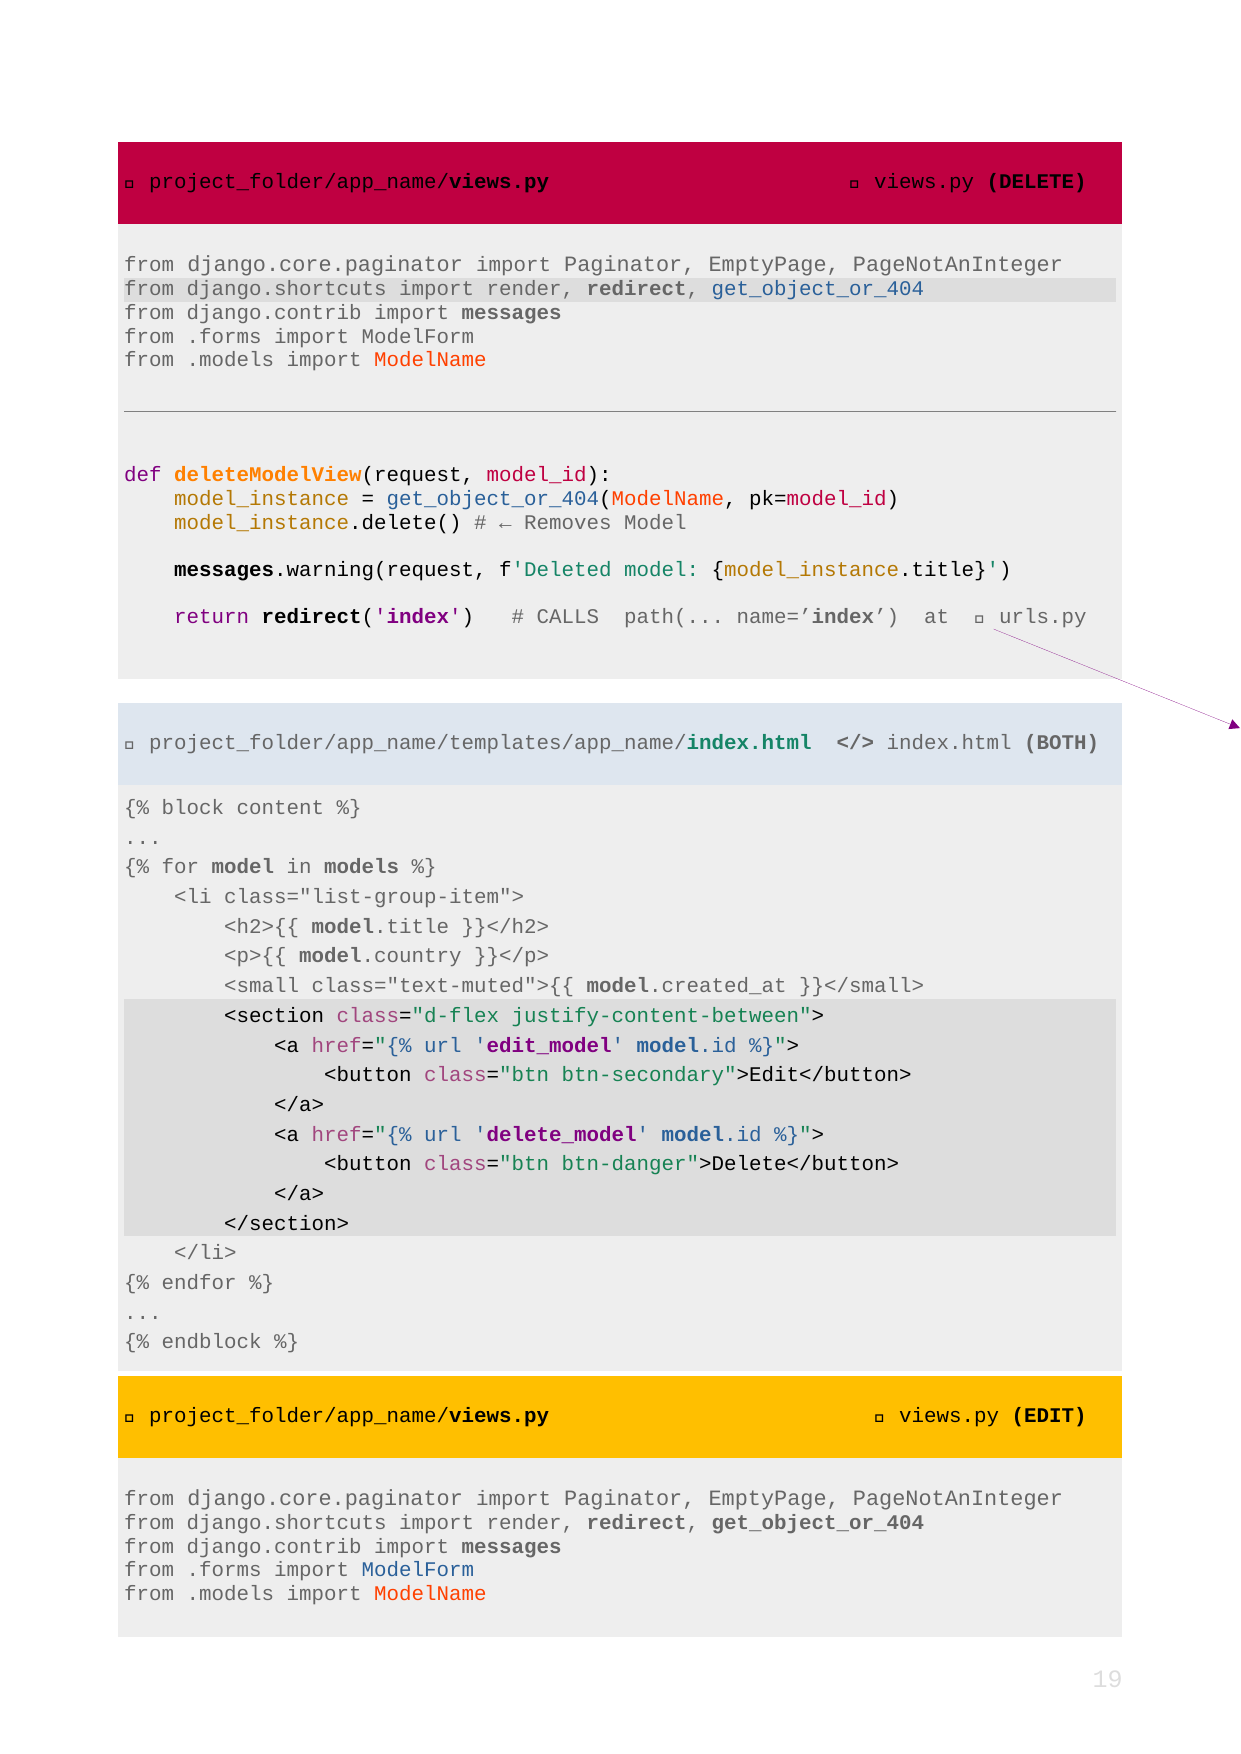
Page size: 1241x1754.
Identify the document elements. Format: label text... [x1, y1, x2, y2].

table_cell from django.core.paginator import Paginator, EmptyPage, PageNotAnInteger from django.shortcuts import render, redirect, get_object_or_404 from django.contrib import messages from .forms import ModelForm from .models import ModelName def deleteModelView(request, model_id): model_instance = get_object_or_404(ModelName, pk=model_id) model_instance.delete() # ← Removes Model messages.warning(request, f'Deleted model: {model_instance.title}') return redirect('index') # CALLS path(... name=’index’) at 🐍 urls.py [118, 224, 1122, 679]
table_header 📝 project_folder/app_name/views.py 🐍 views.py (DELETE) [118, 142, 1122, 224]
table_header 📝 project_folder/app_name/templates/app_name/index.html </> index.html (BOTH) [118, 703, 1122, 785]
table_header 📝 project_folder/app_name/views.py 🐍 views.py (EDIT) [118, 1376, 1122, 1458]
table_cell from django.core.paginator import Paginator, EmptyPage, PageNotAnInteger from django.shortcuts import render, redirect, get_object_or_404 from django.contrib import messages from .forms import ModelForm from .models import ModelName [118, 1458, 1122, 1637]
table_cell {% block content %} ... {% for model in models %} <li class="list-group-item"> <h2>{{ model.title }}</h2> <p>{{ model.country }}</p> <small class="text-muted">{{ model.created_at }}</small> <section class="d-flex justify-content-between"> <a href="{% url 'edit_model' model.id %}"> <button class="btn btn-secondary">Edit</button> </a> <a href="{% url 'delete_model' model.id %}"> <button class="btn btn-danger">Delete</button> </a> </section> </li> {% endfor %} ... {% endblock %} [118, 785, 1122, 1371]
